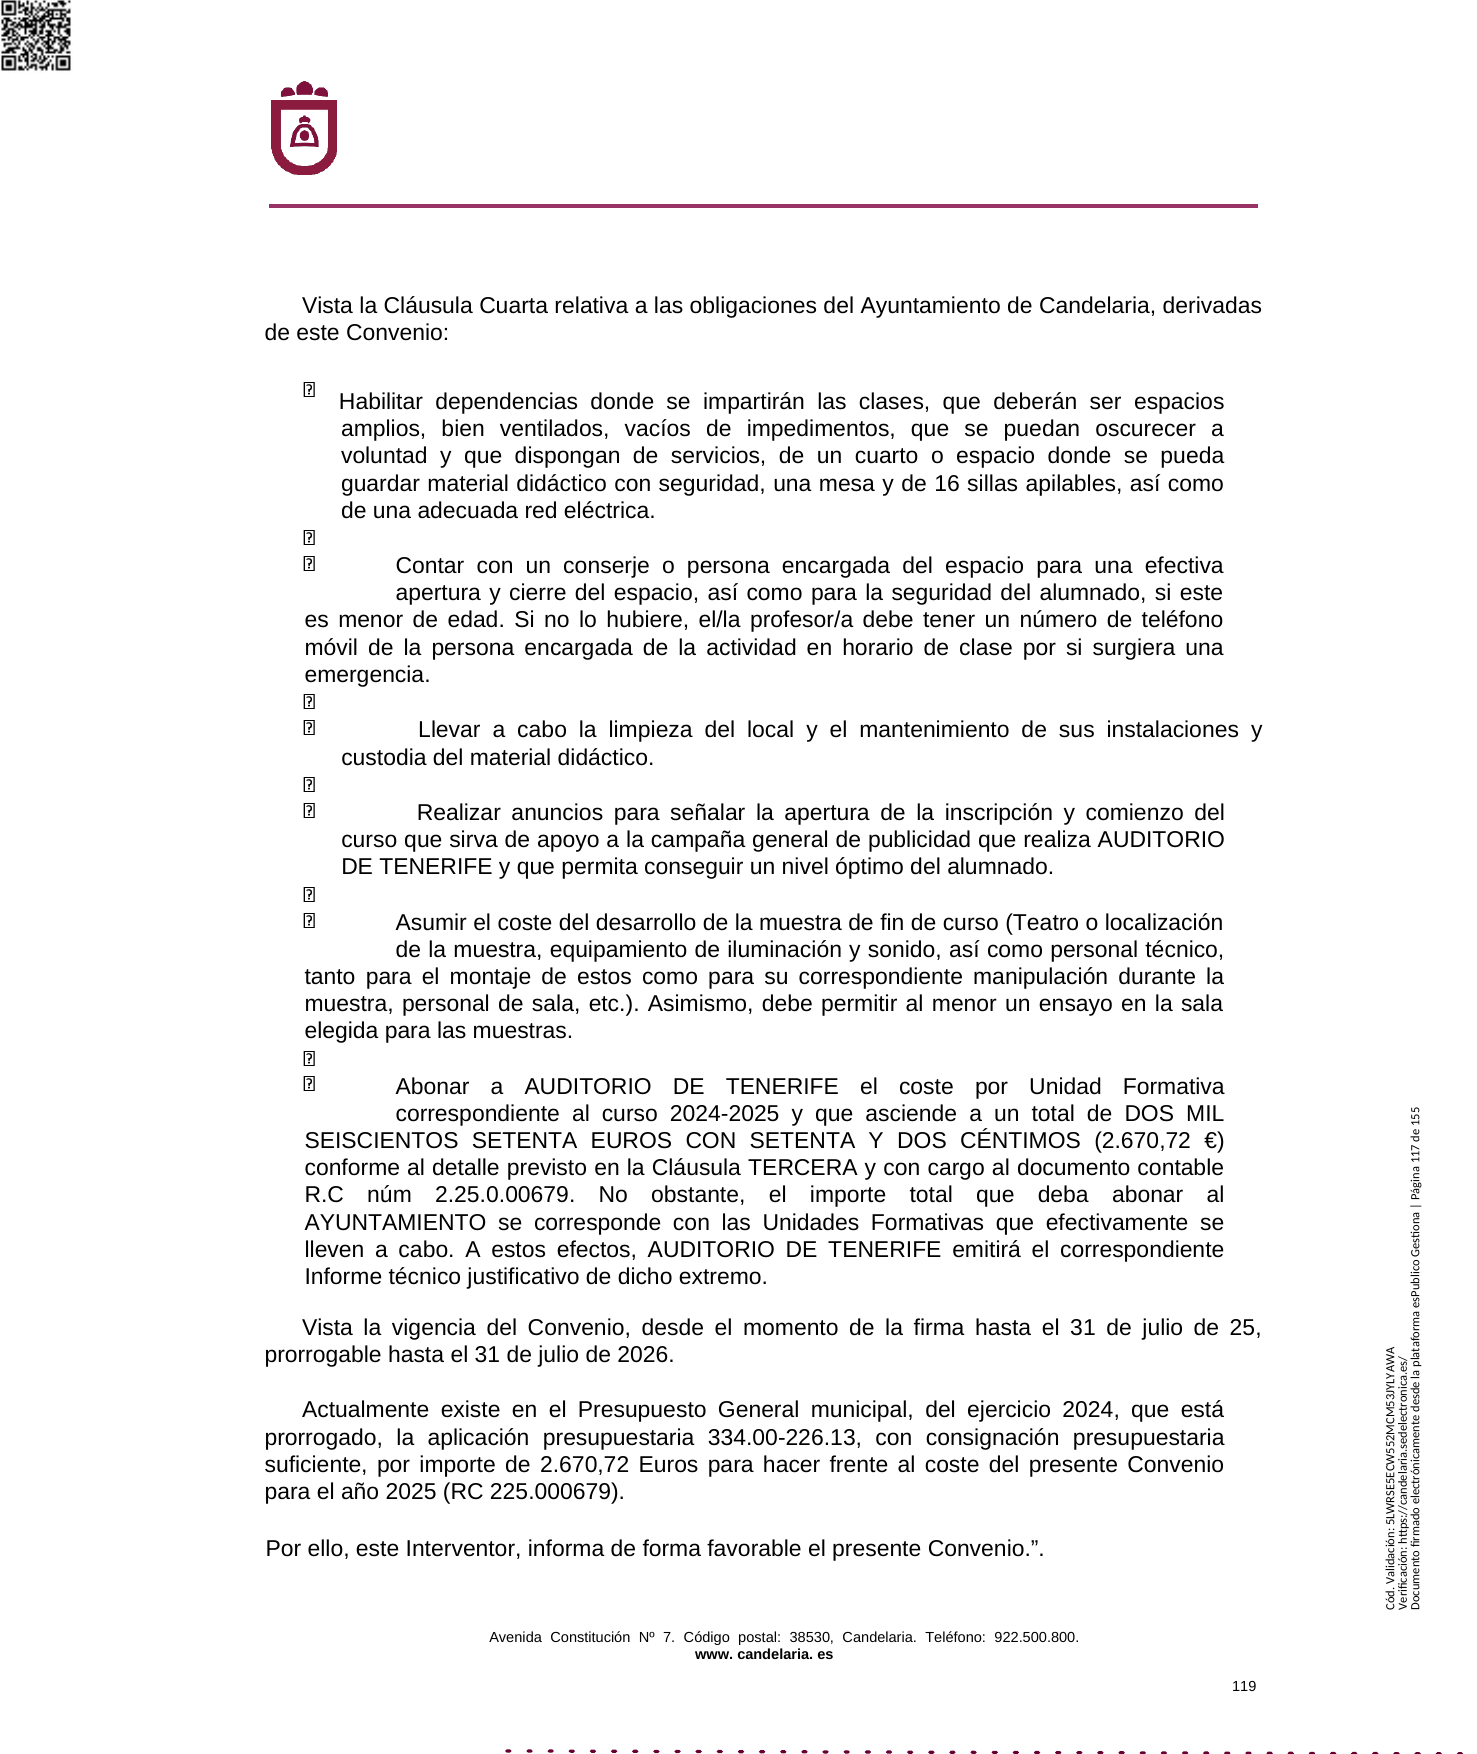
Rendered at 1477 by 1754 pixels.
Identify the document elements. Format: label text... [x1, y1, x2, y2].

text Contar con un conserje o persona encargada del espacio para una efectiva apertura y cierre del espacio, así como para la seguridad del alumnado, si este es menor de edad. Si no lo hubiere, el/la profesor/a debe tener un número de teléfono móvil de la persona encargada de la actividad en horario de clase por si surgiera una emergencia. [304, 552, 1225, 687]
text Llevar a cabo la limpieza del local y el mantenimiento de sus instalaciones y custodia del material didáctico. [315, 716, 1263, 770]
text Por ello, este Interventor, informa de forma favorable el presente Convenio.”. [265, 1535, 1263, 1562]
text Realizar anuncios para señalar la apertura de la inscripción y comienzo del curso que sirva de apoyo a la campaña general de publicidad que realiza AUDITORIO DE TENERIFE y que permita conseguir un nivel óptimo del alumnado. [315, 799, 1225, 880]
text Actualmente existe en el Presupuesto General municipal, del ejercicio 2024, que está prorrogado, la aplicación presupuestaria 334.00-226.13, con consignación presupuestaria suficiente, por importe de 2.670,72 Euros para hacer frente al coste del presente Convenio para el año 2025 (RC 225.000679). [264, 1396, 1225, 1504]
text Vista la vigencia del Convenio, desde el momento de la firma hasta el 31 de julio de 25, prorrogable hasta el 31 de julio de 2026. [264, 1314, 1263, 1367]
text Asumir el coste del desarrollo de la muestra de fin de curso (Teatro o localización de la muestra, equipamiento de iluminación y sonido, así como personal técnico, tanto para el montaje de estos como para su correspondiente manipulación durante la muestra, personal de sala, etc.). Asimismo, debe permitir al menor un ensayo en la sala elegida para las muestras. [304, 909, 1225, 1044]
text Abonar a AUDITORIO DE TENERIFE el coste por Unidad Formativa correspondiente al curso 2024-2025 y que asciende a un total de DOS MIL SEISCIENTOS SETENTA EUROS CON SETENTA Y DOS CÉNTIMOS (2.670,72 €) conforme al detalle previsto en la Cláusula TERCERA y con cargo al documento contable R.C núm 2.25.0.00679. No obstante, el importe total que deba abonar al AYUNTAMIENTO se corresponde con las Unidades Formativas que efectivamente se lleven a cabo. A estos efectos, AUDITORIO DE TENERIFE emitirá el correspondiente Informe técnico justificativo de dicho extremo. [304, 1073, 1225, 1289]
text Vista la Cláusula Cuarta relativa a las obligaciones del Ayuntamiento de Candelaria, derivadas de este Convenio: [264, 292, 1263, 345]
text Habilitar dependencias donde se impartirán las clases, que deberán ser espacios amplios, bien ventilados, vacíos de impedimentos, que se puedan oscurecer a voluntad y que dispongan de servicios, de un cuarto o espacio donde se pueda guardar material didáctico con seguridad, una mesa y de 16 sillas apilables, así como de una adecuada red eléctrica. [303, 374, 1225, 523]
